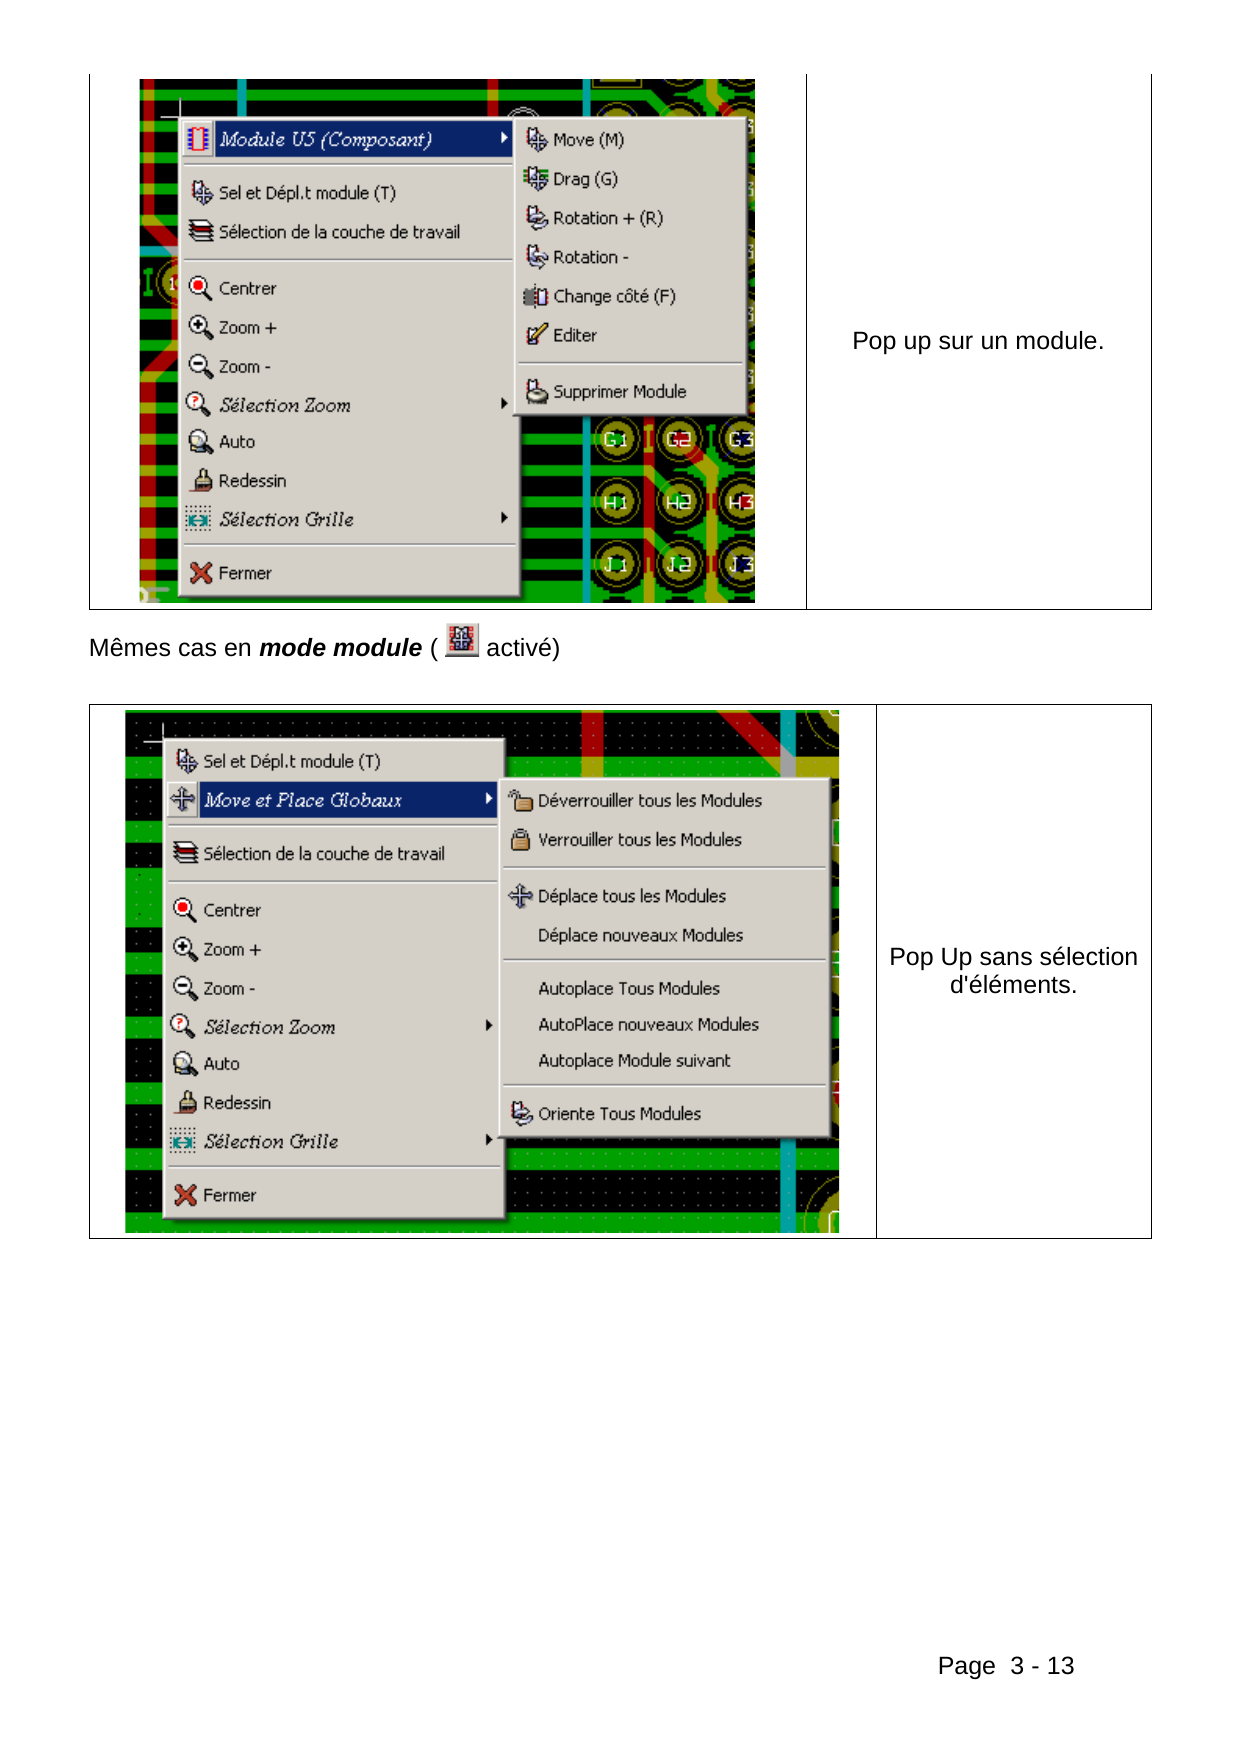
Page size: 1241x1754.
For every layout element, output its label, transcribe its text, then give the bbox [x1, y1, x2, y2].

picture [445, 622, 480, 657]
picture [139, 79, 755, 603]
table_header [90, 705, 876, 1238]
table_header Pop Up sans sélection d'éléments. [877, 705, 1151, 1238]
picture [125, 710, 840, 1233]
table_cell [90, 74, 806, 609]
table_cell Pop up sur un module. [807, 74, 1151, 609]
text Mêmes cas en mode module ( activé) [88, 623, 1152, 662]
